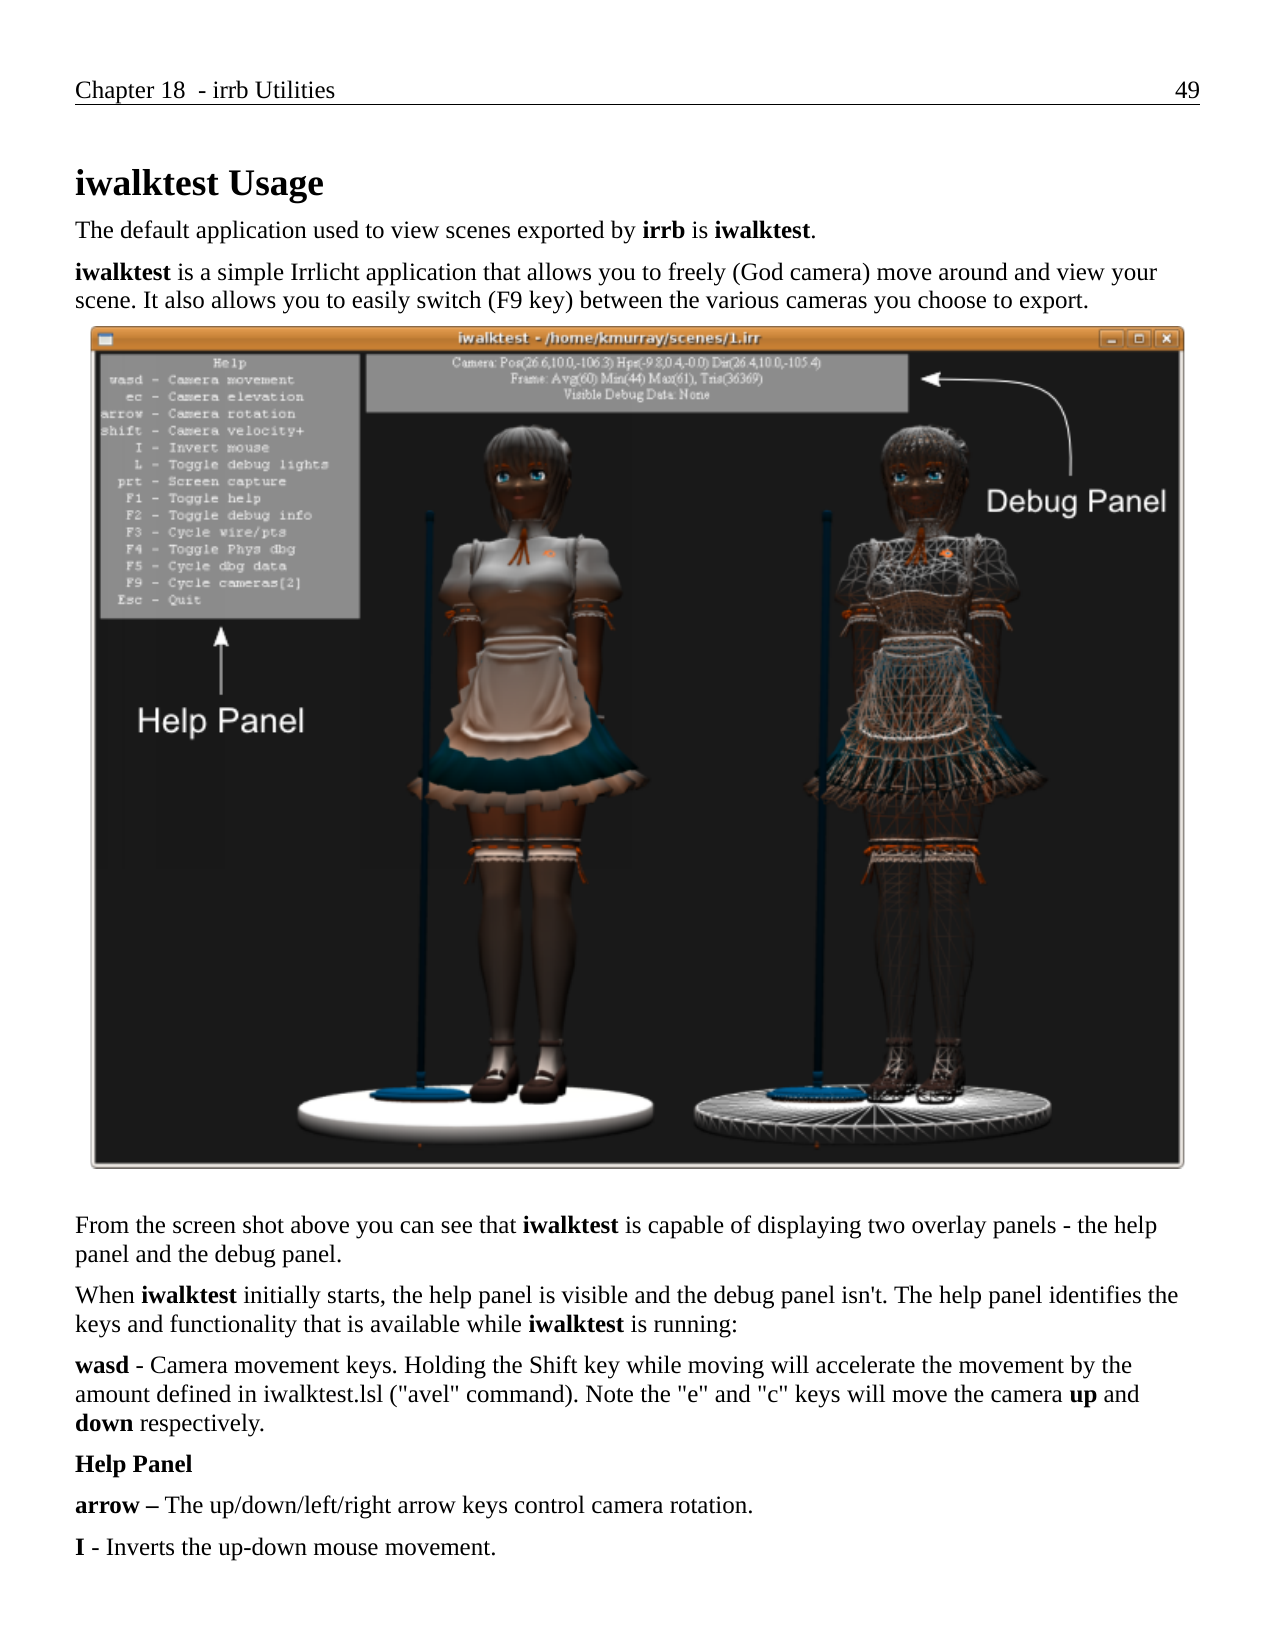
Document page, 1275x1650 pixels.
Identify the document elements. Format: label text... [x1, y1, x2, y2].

text I - Inverts the up-down mouse movement. [75, 1532, 1200, 1560]
text The default application used to view scenes exported by irrb is iwalktest. [75, 216, 1200, 244]
subtitle iwalktest Usage [75, 160, 1200, 203]
text When iwalktest initially starts, the help panel is visible and the debug panel isn't. The help panel identifies the keys and functionality that is available while iwalktest is running: [75, 1280, 1200, 1338]
text From the screen shot above you can see that iwalktest is capable of displaying two overlay panels - the help panel and the debug panel. [75, 1210, 1200, 1268]
text iwalktest is a simple Irrlicht application that allows you to freely (God camera) move around and view your scene. It also allows you to easily switch (F9 key) between the various cameras you choose to export. [75, 257, 1200, 314]
picture [90, 326, 1185, 1169]
text arrow – The up/down/left/right arrow keys control camera rotation. [75, 1490, 1200, 1519]
text Help Panel [75, 1449, 1200, 1478]
text wasd - Camera movement keys. Holding the Shift key while moving will accelerate the movement by the amount defined in iwalktest.lsl ("avel" command). Note the "e" and "c" keys will move the camera up and down respectively. [75, 1350, 1200, 1437]
